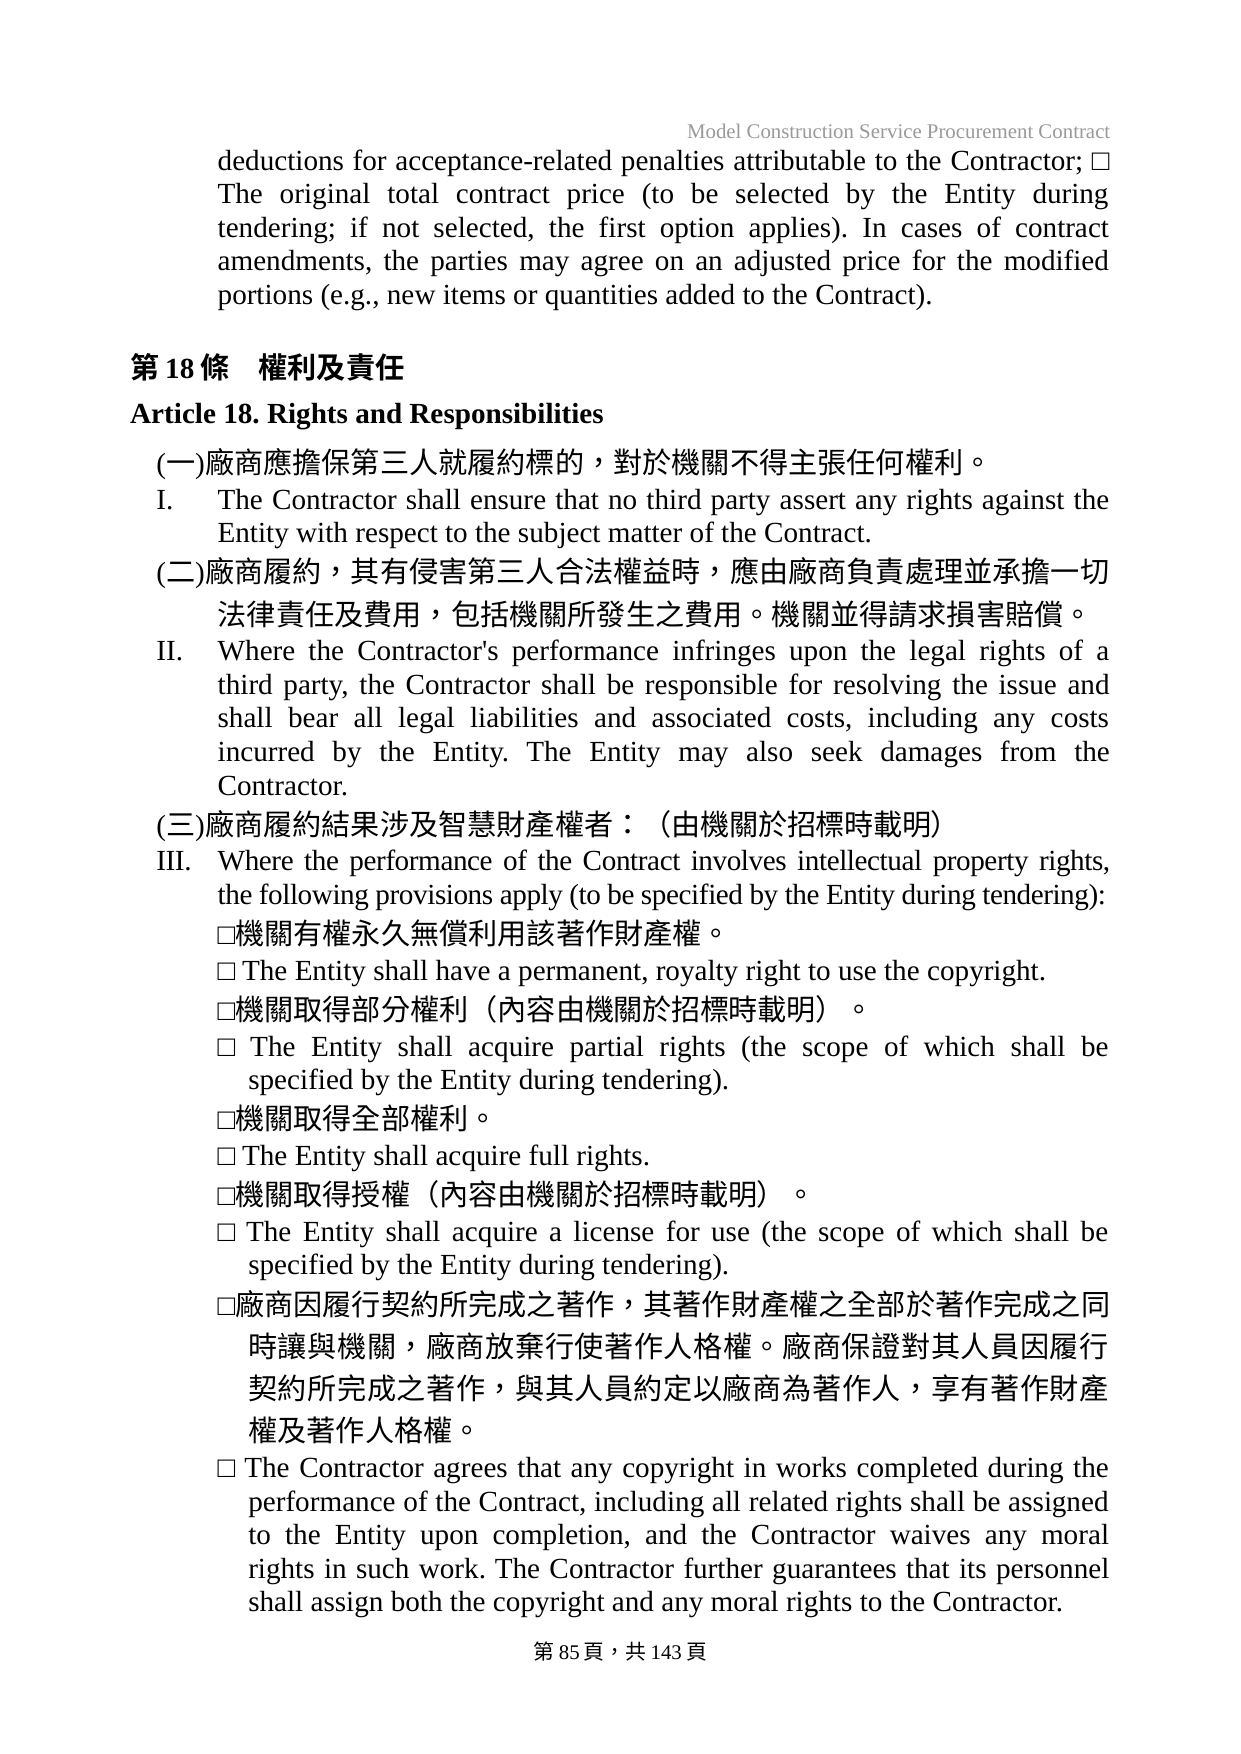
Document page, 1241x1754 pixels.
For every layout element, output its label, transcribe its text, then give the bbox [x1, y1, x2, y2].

text □ The Entity shall acquire full rights. [217, 1138, 1110, 1172]
text 第18條 權利及責任 [130, 344, 1110, 386]
text □ The Entity shall have a permanent, royalty right to use the copyright. [217, 953, 1110, 986]
text □ The Entity shall acquire a license for use (the scope of which shall be specified by the Entity during tendering). [217, 1214, 1110, 1281]
text II. Where the Contractor's performance infringes upon the legal rights of a third party, the Contractor shall be responsible for resolving the issue and shall bear all legal liabilities and associated costs, including any costs incurred by the Entity. The Entity may also seek damages from the Contractor. [156, 633, 1110, 801]
text (二)廠商履約，其有侵害第三人合法權益時，應由廠商負責處理並承擔一切法律責任及費用，包括機關所發生之費用。機關並得請求損害賠償。 [156, 549, 1110, 633]
text □機關取得全部權利。 [217, 1096, 1110, 1138]
text □機關取得授權（內容由機關於招標時載明）。 [217, 1172, 1110, 1214]
text (三)廠商履約結果涉及智慧財產權者：（由機關於招標時載明） [156, 801, 1110, 843]
text □機關有權永久無償利用該著作財產權。 [217, 911, 1110, 953]
text deductions for acceptance-related penalties attributable to the Contractor; □ The original total contract price (to be selected by the Entity during tendering; if not selected, the first option applies). In cases of contract amendments, the parties may agree on an adjusted price for the modified portions (e.g., new items or quantities added to the Contract). [156, 143, 1110, 311]
text I. The Contractor shall ensure that no third party assert any rights against the Entity with respect to the subject matter of the Contract. [156, 482, 1110, 549]
text □廠商因履行契約所完成之著作，其著作財產權之全部於著作完成之同時讓與機關，廠商放棄行使著作人格權。廠商保證對其人員因履行契約所完成之著作，與其人員約定以廠商為著作人，享有著作財產權及著作人格權。 [217, 1281, 1110, 1450]
text III. Where the performance of the Contract involves intellectual property rights, the following provisions apply (to be specified by the Entity during tendering): [156, 843, 1110, 911]
text □機關取得部分權利（內容由機關於招標時載明）。 [217, 986, 1110, 1029]
text □ The Contractor agrees that any copyright in works completed during the performance of the Contract, including all related rights shall be assigned to the Entity upon completion, and the Contractor waives any moral rights in such work. The Contractor further guarantees that its personnel shall assign both the copyright and any moral rights to the Contractor. [217, 1450, 1110, 1618]
text (一)廠商應擔保第三人就履約標的，對於機關不得主張任何權利。 [156, 439, 1110, 482]
text □ The Entity shall acquire partial rights (the scope of which shall be specified by the Entity during tendering). [217, 1029, 1110, 1096]
text Article 18. Rights and Responsibilities [130, 396, 1110, 430]
